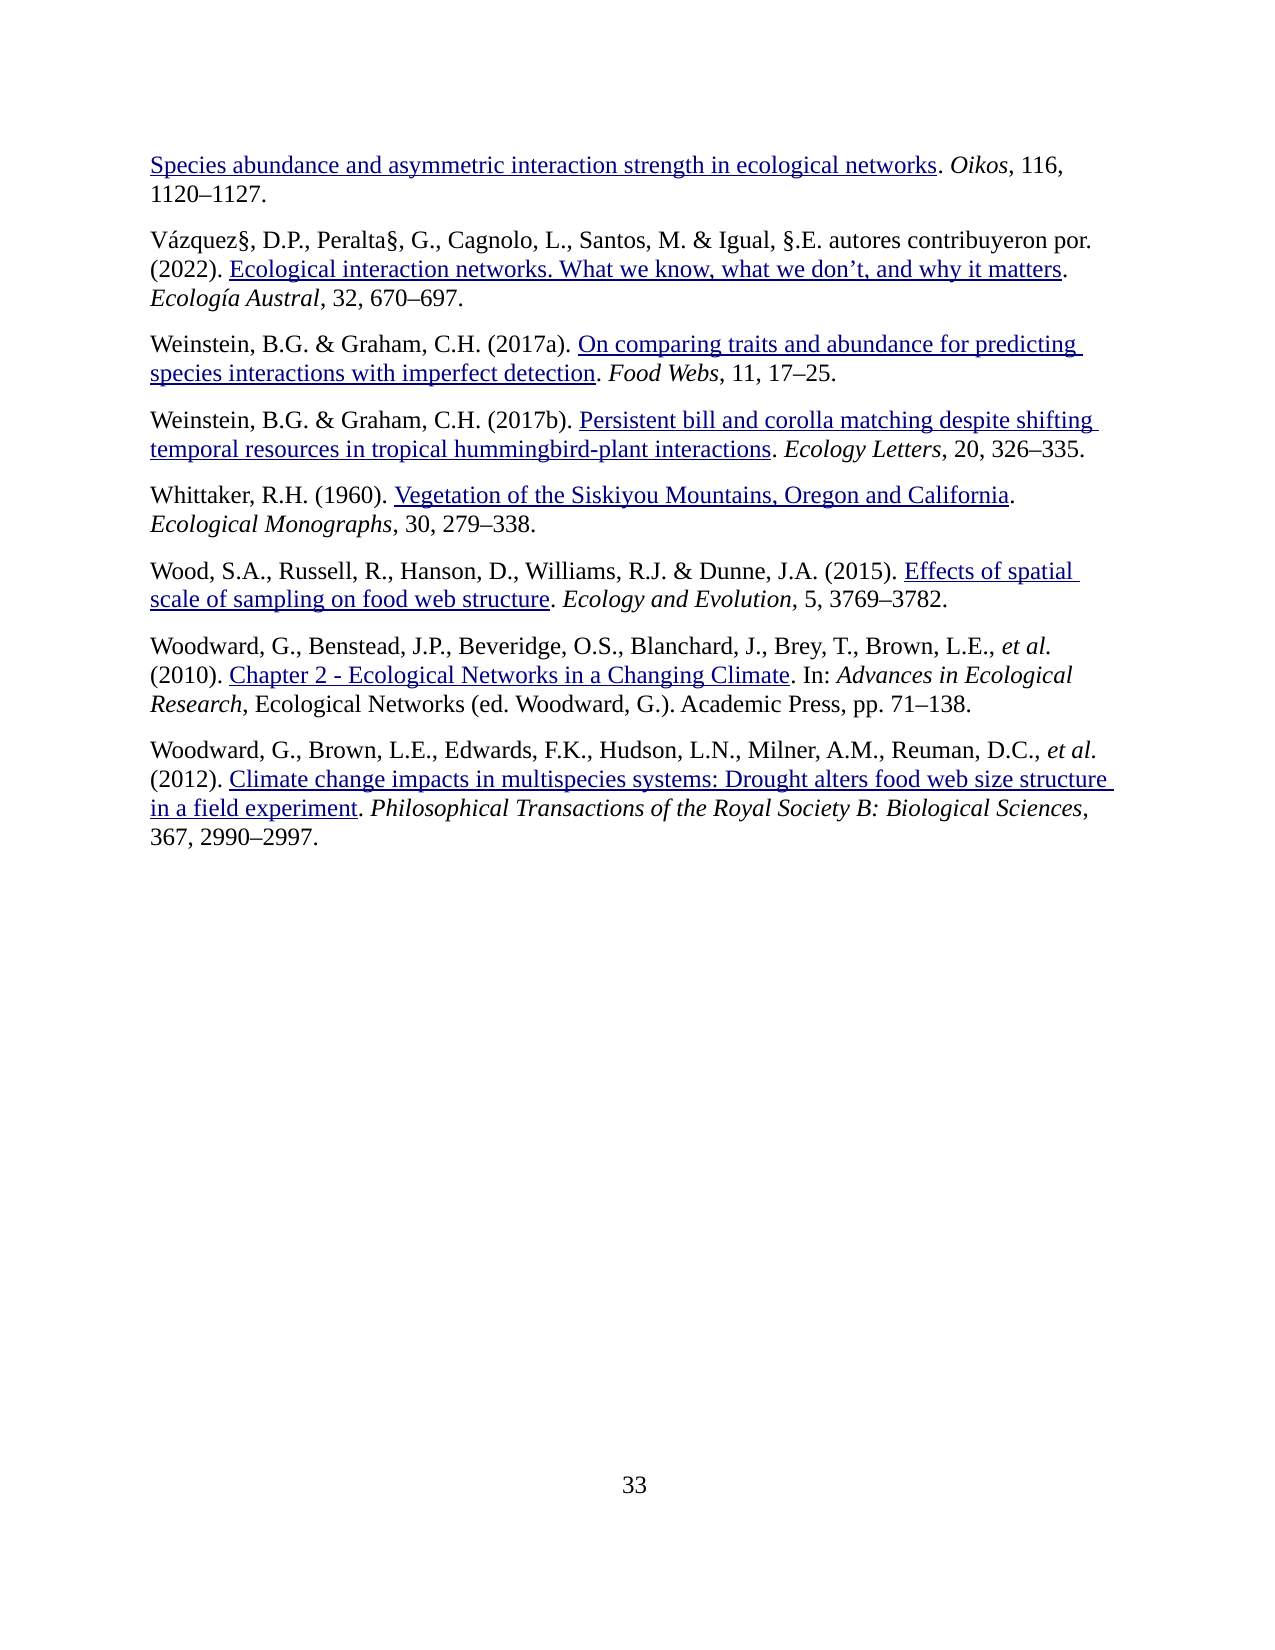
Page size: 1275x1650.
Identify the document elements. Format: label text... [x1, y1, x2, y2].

text Whittaker, R.H. (1960). Vegetation of the Siskiyou Mountains, Oregon and California. Ecological Monographs, 30, 279–338. [150, 480, 1125, 538]
text Wood, S.A., Russell, R., Hanson, D., Williams, R.J. & Dunne, J.A. (2015). Effects of spatial scale of sampling on food web structure. Ecology and Evolution, 5, 3769–3782. [150, 556, 1125, 613]
text Woodward, G., Benstead, J.P., Beveridge, O.S., Blanchard, J., Brey, T., Brown, L.E., et al. (2010). Chapter 2 - Ecological Networks in a Changing Climate. In: Advances in Ecological Research, Ecological Networks (ed. Woodward, G.). Academic Press, pp. 71–138. [150, 631, 1125, 717]
text Weinstein, B.G. & Graham, C.H. (2017b). Persistent bill and corolla matching despite shifting temporal resources in tropical hummingbird-plant interactions. Ecology Letters, 20, 326–335. [150, 405, 1125, 462]
text Woodward, G., Brown, L.E., Edwards, F.K., Hudson, L.N., Milner, A.M., Reuman, D.C., et al. (2012). Climate change impacts in multispecies systems: Drought alters food web size structure in a field experiment. Philosophical Transactions of the Royal Society B: Biological Sciences, 367, 2990–2997. [150, 735, 1125, 850]
text Vázquez§, D.P., Peralta§, G., Cagnolo, L., Santos, M. & Igual, §.E. autores contribuyeron por. (2022). Ecological interaction networks. What we know, what we don’t, and why it matters. Ecología Austral, 32, 670–697. [150, 225, 1125, 312]
text Species abundance and asymmetric interaction strength in ecological networks. Oikos, 116, 1120–1127. [150, 150, 1125, 207]
text Weinstein, B.G. & Graham, C.H. (2017a). On comparing traits and abundance for predicting species interactions with imperfect detection. Food Webs, 11, 17–25. [150, 329, 1125, 387]
